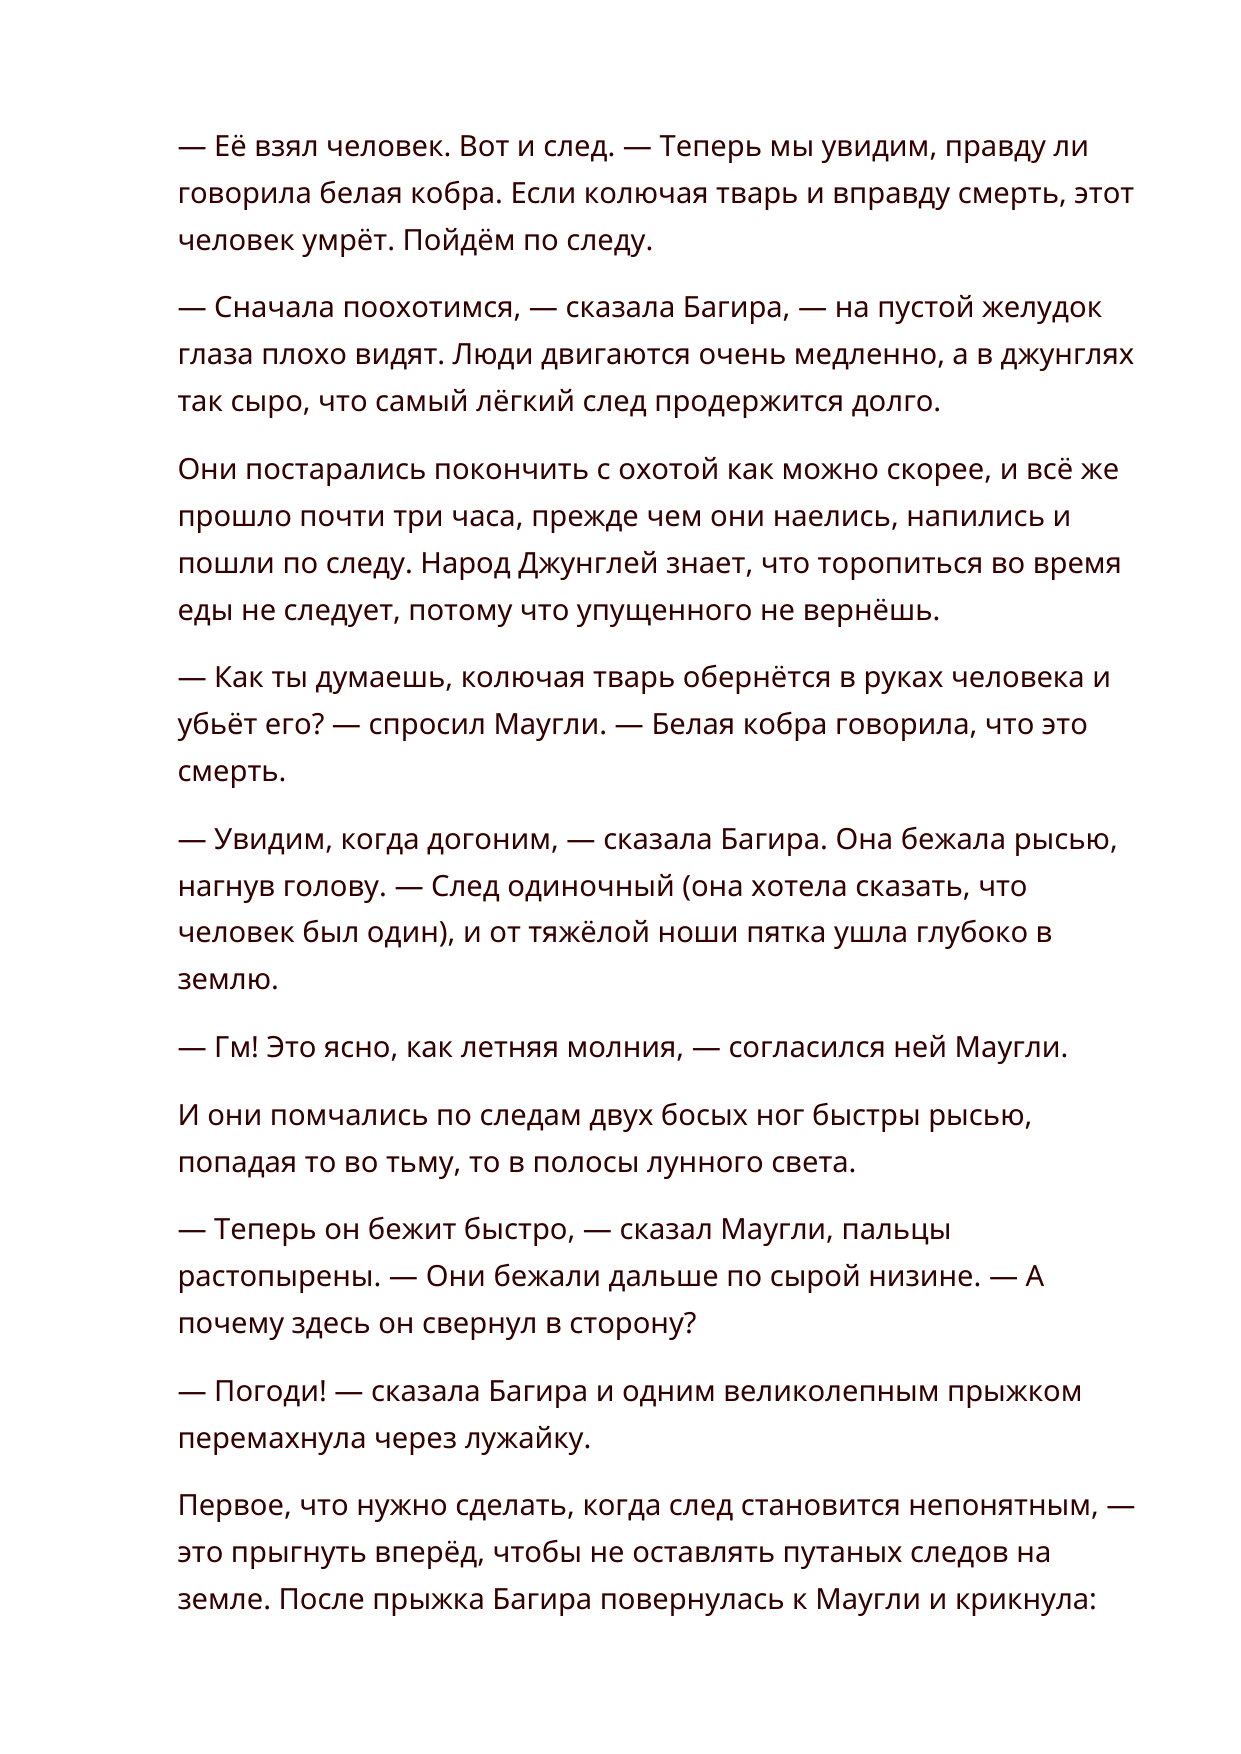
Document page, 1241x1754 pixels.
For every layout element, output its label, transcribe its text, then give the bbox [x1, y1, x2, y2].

text — Её взял человек. Вот и след. — Теперь мы увидим, правду ли говорила белая кобра. Если колючая тварь и вправду смерть, этот человек умрёт. Пойдём по следу. [177, 118, 1152, 259]
text — Как ты думаешь, колючая тварь обернётся в руках человека и убьёт его? — спросил Маугли. — Белая кобра говорила, что это смерть. [177, 649, 1152, 790]
text — Сначала поохотимся, — сказала Багира, — на пустой желудок глаза плохо видят. Люди двигаются очень медленно, а в джунглях так сыро, что самый лёгкий след продержится долго. [177, 279, 1152, 420]
text — Погоди! — сказала Багира и одним великолепным прыжком перемахнула через лужайку. [177, 1363, 1152, 1457]
text Первое, что нужно сделать, когда след становится непонятным, — это прыгнуть вперёд, чтобы не оставлять путаных следов на земле. После прыжка Багира повернулась к Маугли и крикнула: [177, 1477, 1152, 1618]
text — Увидим, когда догоним, — сказала Багира. Она бежала рысью, нагнув голову. — След одиночный (она хотела сказать, что человек был один), и от тяжёлой ноши пятка ушла глубоко в землю. [177, 811, 1152, 998]
text Они постарались покончить с охотой как можно скорее, и всё же прошло почти три часа, прежде чем они наелись, напились и пошли по следу. Народ Джунглей знает, что торопиться во время еды не следует, потому что упущенного не вернёшь. [177, 441, 1152, 628]
text И они помчались по следам двух босых ног быстры рысью, попадая то во тьму, то в полосы лунного света. [177, 1087, 1152, 1181]
text — Теперь он бежит быстро, — сказал Маугли, пальцы растопырены. — Они бежали дальше по сырой низине. — А почему здесь он свернул в сторону? [177, 1201, 1152, 1342]
text — Гм! Это ясно, как летняя молния, — согласился ней Маугли. [177, 1019, 1152, 1066]
